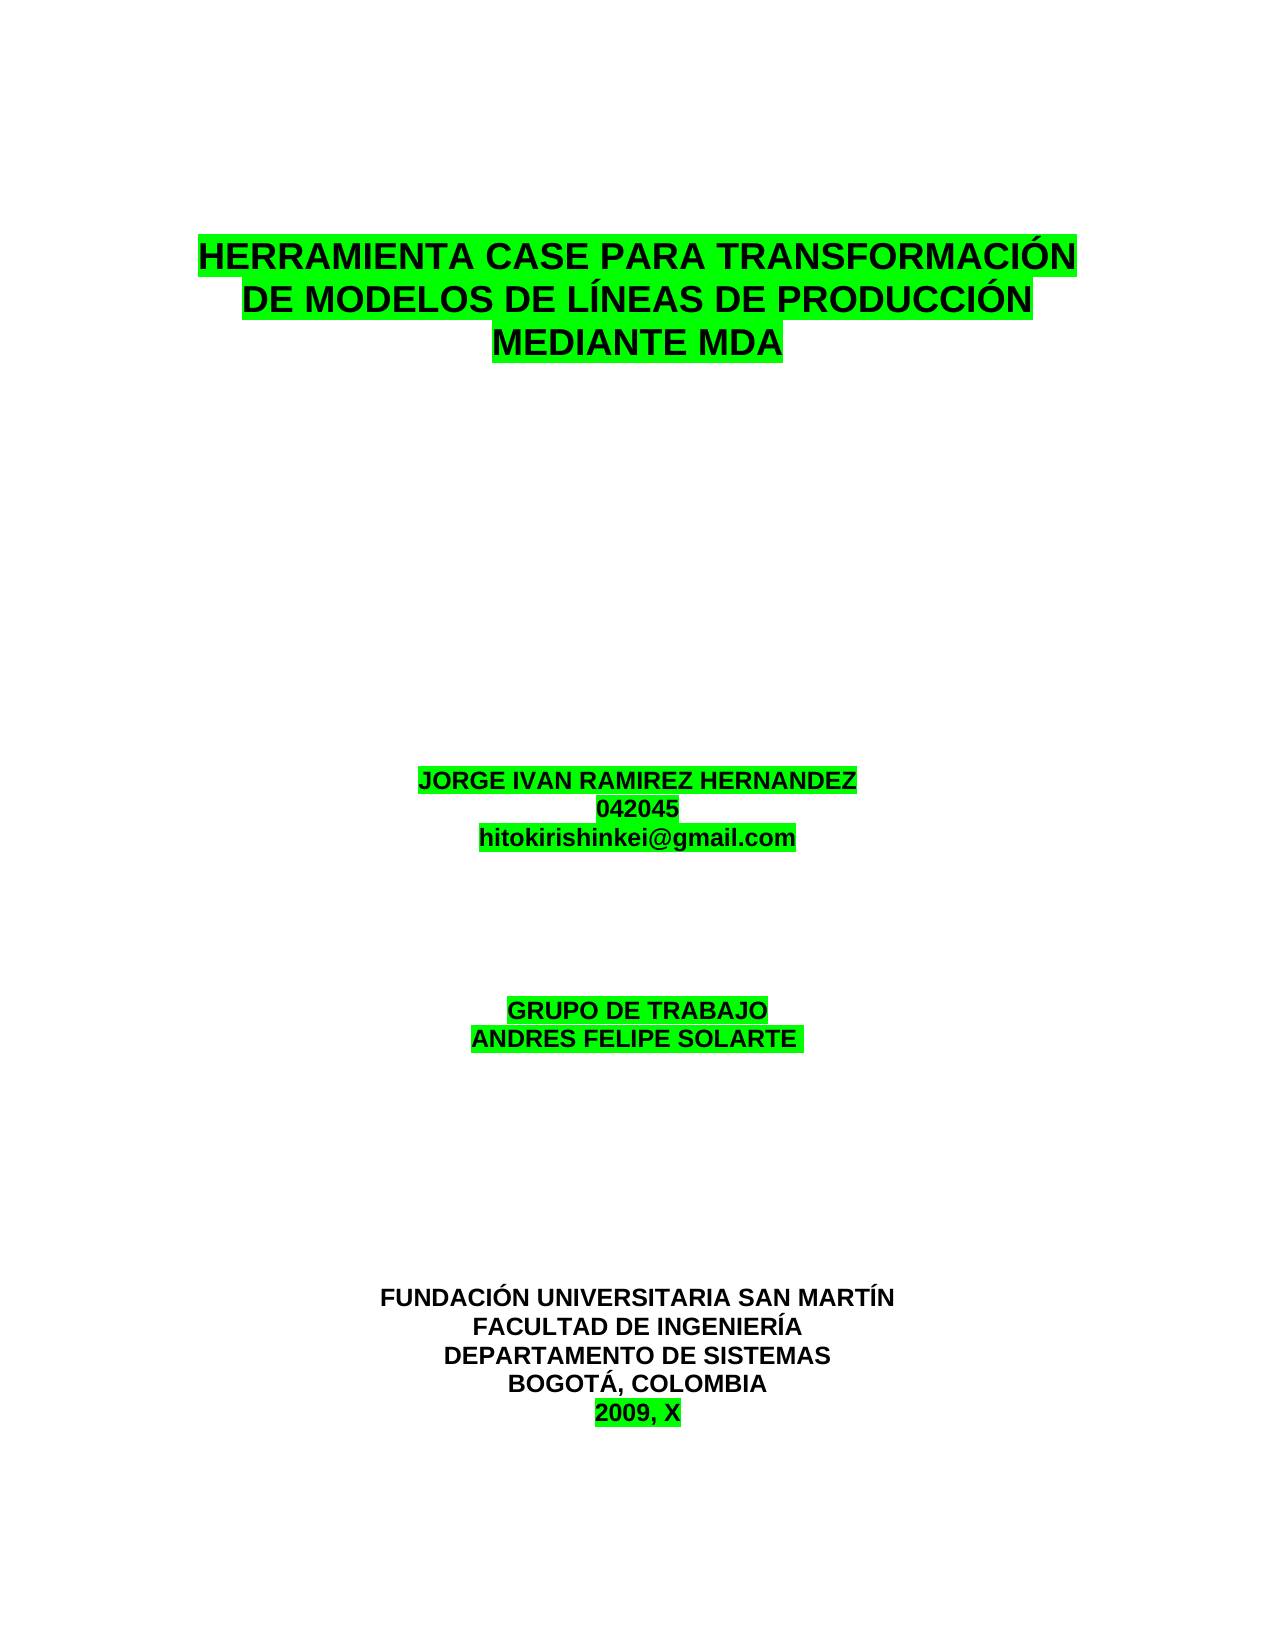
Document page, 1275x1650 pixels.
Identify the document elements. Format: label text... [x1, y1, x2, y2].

text 2009, X [177, 1398, 1098, 1427]
text hitokirishinkei@gmail.com [177, 823, 1098, 852]
text BOGOTÁ, COLOMBIA [177, 1369, 1098, 1398]
text JORGE IVAN RAMIREZ HERNANDEZ [177, 766, 1098, 794]
text FACULTAD DE INGENIERÍA [177, 1312, 1098, 1341]
text DEPARTAMENTO DE SISTEMAS [177, 1341, 1098, 1369]
text FUNDACIÓN UNIVERSITARIA SAN MARTÍN [177, 1283, 1098, 1312]
title HERRAMIENTA CASE PARA TRANSFORMACIÓN DE MODELOS DE LÍNEAS DE PRODUCCIÓN MEDIANTE MDA [177, 234, 1098, 363]
text GRUPO DE TRABAJO [177, 996, 1098, 1024]
text 042045 [177, 794, 1098, 823]
text ANDRES FELIPE SOLARTE [177, 1024, 1098, 1053]
